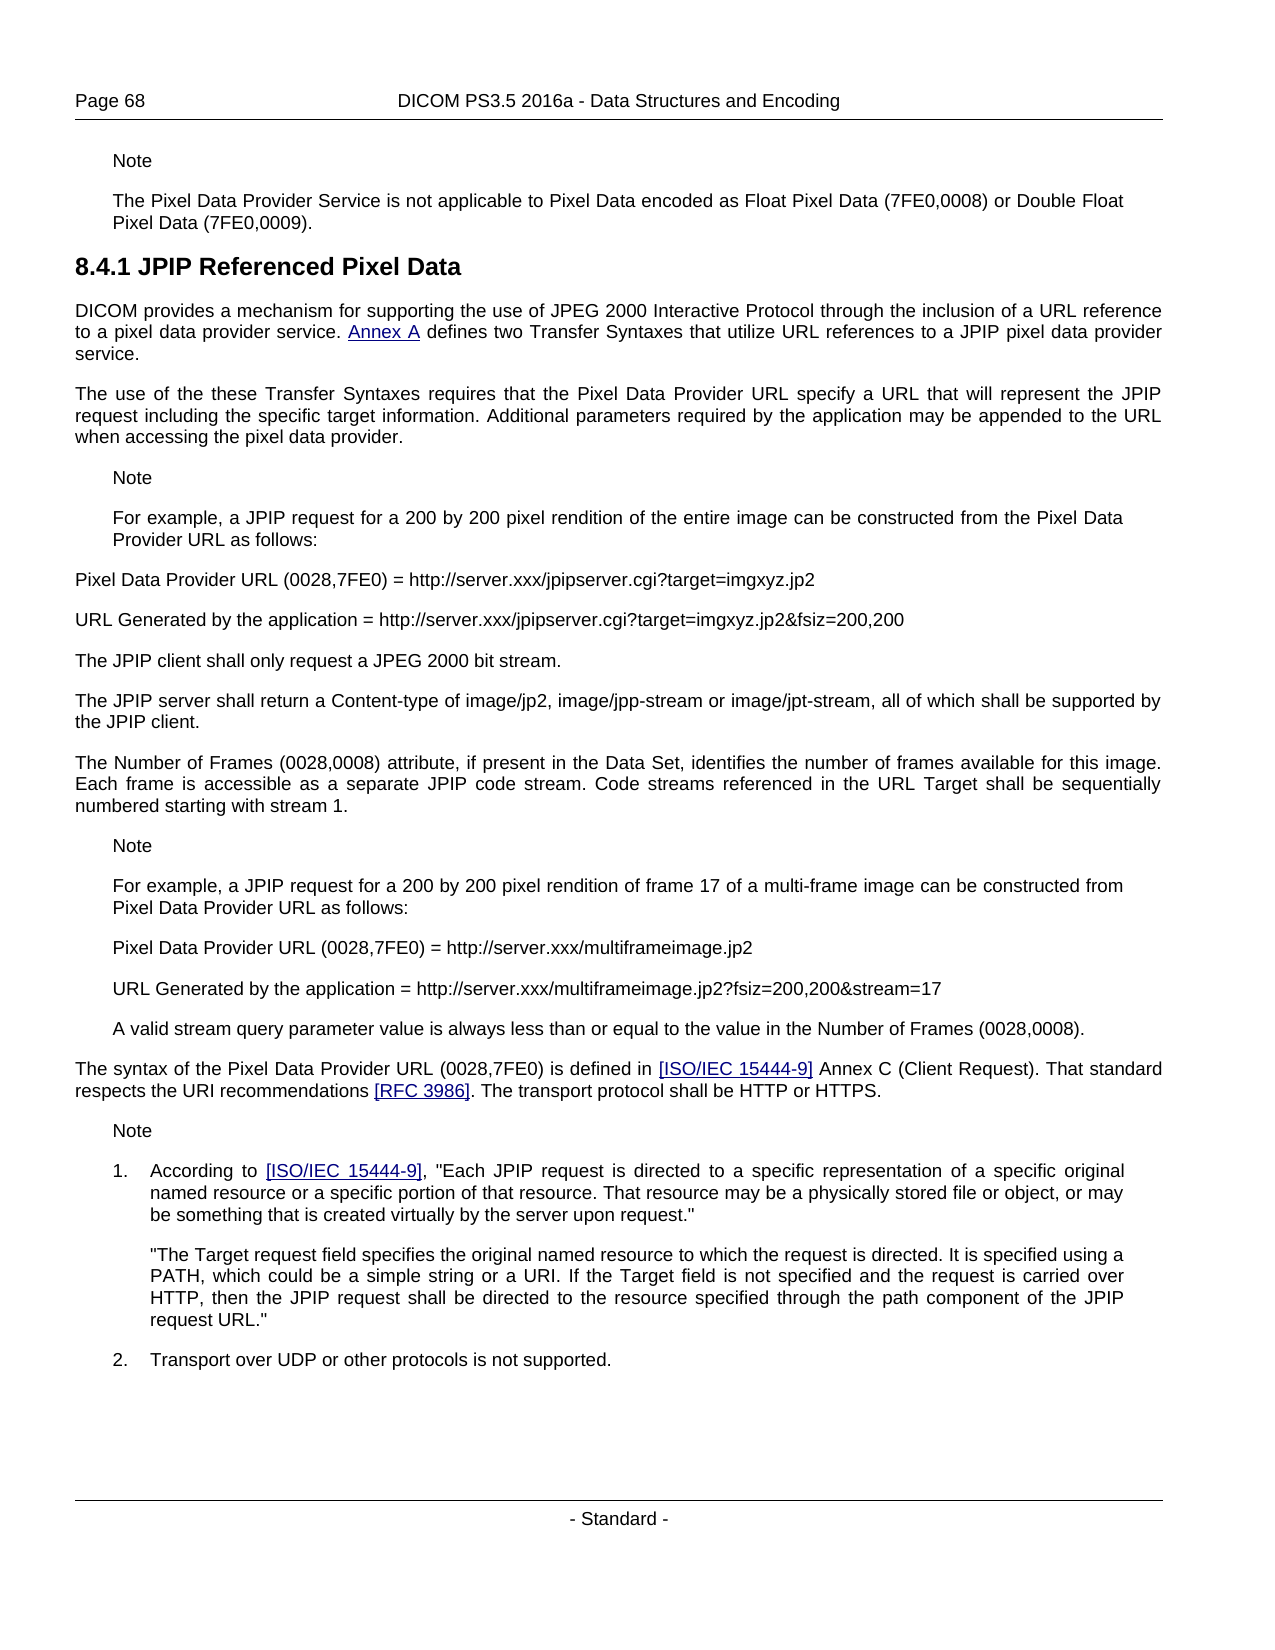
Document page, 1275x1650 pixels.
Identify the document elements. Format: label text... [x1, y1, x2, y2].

text The Pixel Data Provider Service is not applicable to Pixel Data encoded as Float Pixel Data (7FE0,0008) or Double Float Pixel Data (7FE0,0009). [112, 190, 1125, 233]
text Note [112, 467, 1125, 488]
text Note [112, 835, 1125, 857]
text The syntax of the Pixel Data Provider URL (0028,7FE0) is defined in [ISO/IEC 15444-9] Annex C (Client Request). That standard respects the URI recommendations [RFC 3986]. The transport protocol shall be HTTP or HTTPS. [75, 1058, 1162, 1101]
text The JPIP server shall return a Content-type of image/jp2, image/jpp-stream or image/jpt-stream, all of which shall be supported by the JPIP client. [75, 690, 1162, 733]
text Pixel Data Provider URL (0028,7FE0) = http://server.xxx/multiframeimage.jp2 [112, 937, 1125, 959]
text Note [112, 1120, 1125, 1142]
text URL Generated by the application = http://server.xxx/multiframeimage.jp2?fsiz=200,200&stream=17 [112, 977, 1125, 999]
text Pixel Data Provider URL (0028,7FE0) = http://server.xxx/jpipserver.cgi?target=imgxyz.jp2 [75, 569, 1162, 590]
text The use of the these Transfer Syntaxes requires that the Pixel Data Provider URL specify a URL that will represent the JPIP request including the specific target information. Additional parameters required by the application may be appended to the URL when accessing the pixel data provider. [75, 383, 1162, 448]
text URL Generated by the application = http://server.xxx/jpipserver.cgi?target=imgxyz.jp2&fsiz=200,200 [75, 609, 1162, 631]
text For example, a JPIP request for a 200 by 200 pixel rendition of frame 17 of a multi-frame image can be constructed from Pixel Data Provider URL as follows: [112, 875, 1125, 918]
list According to [ISO/IEC 15444-9], "Each JPIP request is directed to a specific representation of a specific original named resource or a specific portion of that resource. That resource may be a physically stored file or object, or may be something that is created virtually by the server upon request." [112, 1160, 1125, 1225]
text A valid stream query parameter value is always less than or equal to the value in the Number of Frames (0028,0008). [112, 1018, 1125, 1039]
text Note [112, 150, 1125, 172]
text 8.4.1 JPIP Referenced Pixel Data [75, 252, 1162, 281]
text The Number of Frames (0028,0008) attribute, if present in the Data Set, identifies the number of frames available for this image. Each frame is accessible as a separate JPIP code stream. Code streams referenced in the URL Target shall be sequentially numbered starting with stream 1. [75, 752, 1162, 816]
list "The Target request field specifies the original named resource to which the request is directed. It is specified using a PATH, which could be a simple string or a URI. If the Target field is not specified and the request is carried over HTTP, then the JPIP request shall be directed to the resource specified through the path component of the JPIP request URL." [112, 1244, 1125, 1330]
text DICOM provides a mechanism for supporting the use of JPEG 2000 Interactive Protocol through the inclusion of a URL reference to a pixel data provider service. Annex A defines two Transfer Syntaxes that utilize URL references to a JPIP pixel data provider service. [75, 300, 1162, 364]
list Transport over UDP or other protocols is not supported. [112, 1349, 1125, 1370]
text The JPIP client shall only request a JPEG 2000 bit stream. [75, 649, 1162, 671]
text For example, a JPIP request for a 200 by 200 pixel rendition of the entire image can be constructed from the Pixel Data Provider URL as follows: [112, 507, 1125, 550]
